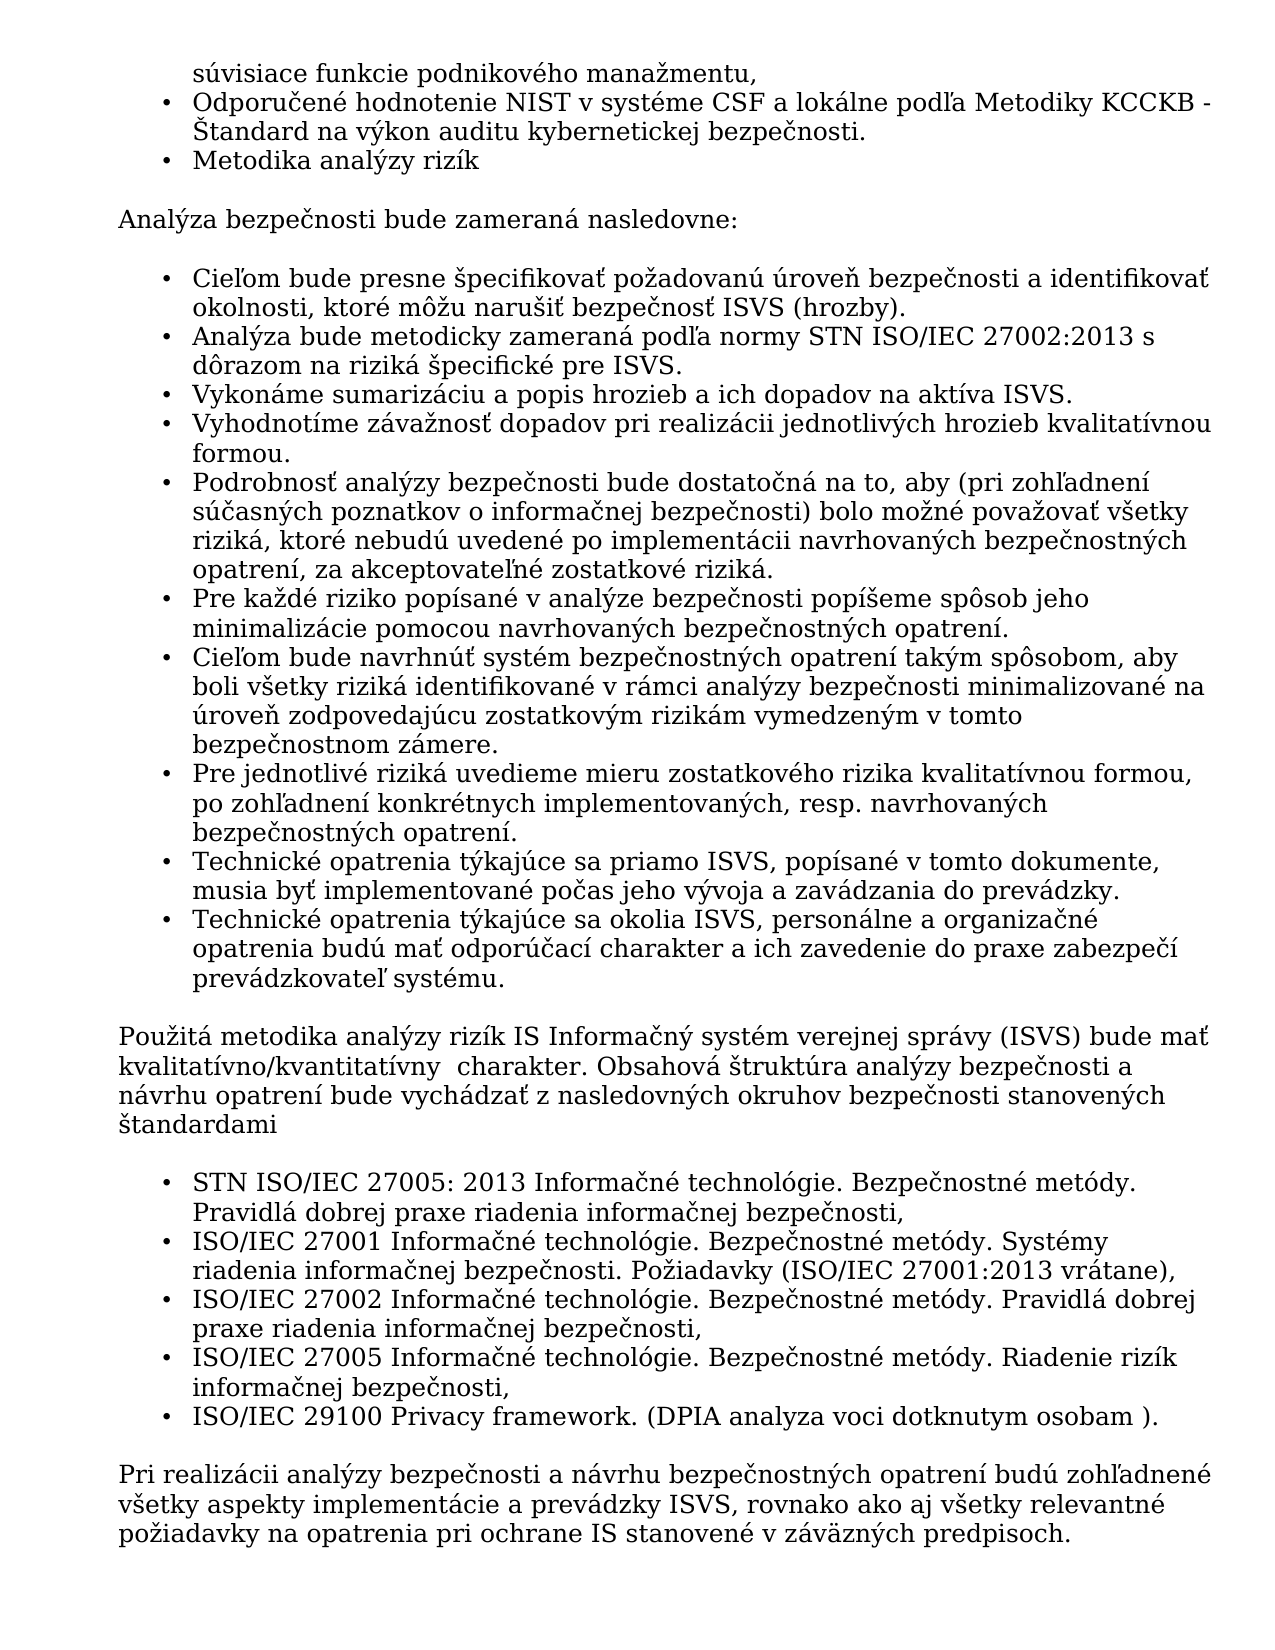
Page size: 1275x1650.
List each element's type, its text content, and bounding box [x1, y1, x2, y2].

list Cieľom bude presne špecifikovať požadovanú úroveň bezpečnosti a identifikovať okolnosti, ktoré môžu narušiť bezpečnosť ISVS (hrozby). [162, 264, 1216, 322]
list ISO/IEC 27002 Informačné technológie. Bezpečnostné metódy. Pravidlá dobrej praxe riadenia informačnej bezpečnosti, [162, 1285, 1216, 1344]
list Vykonáme sumarizáciu a popis hrozieb a ich dopadov na aktíva ISVS. [162, 381, 1216, 410]
text Analýza bezpečnosti bude zameraná nasledovne: [118, 205, 1216, 234]
list ISO/IEC 27005 Informačné technológie. Bezpečnostné metódy. Riadenie rizík informačnej bezpečnosti, [162, 1344, 1216, 1402]
list Analýza bude metodicky zameraná podľa normy STN ISO/IEC 27002:2013 s dôrazom na riziká špecifické pre ISVS. [162, 322, 1216, 381]
list Metodika analýzy rizík [162, 147, 1216, 176]
list Pre jednotlivé riziká uvedieme mieru zostatkového rizika kvalitatívnou formou, po zohľadnení konkrétnych implementovaných, resp. navrhovaných bezpečnostných opatrení. [162, 760, 1216, 847]
list súvisiace funkcie podnikového manažmentu, [162, 59, 1216, 88]
list ISO/IEC 27001 Informačné technológie. Bezpečnostné metódy. Systémy riadenia informačnej bezpečnosti. Požiadavky (ISO/IEC 27001:2013 vrátane), [162, 1227, 1216, 1285]
text Použitá metodika analýzy rizík IS Informačný systém verejnej správy (ISVS) bude mať kvalitatívno/kvantitatívny charakter. Obsahová štruktúra analýzy bezpečnosti a návrhu opatrení bude vychádzať z nasledovných okruhov bezpečnosti stanovených štandardami [118, 1022, 1216, 1139]
list Odporučené hodnotenie NIST v systéme CSF a lokálne podľa Metodiky KCCKB - Štandard na výkon auditu kybernetickej bezpečnosti. [162, 88, 1216, 147]
list STN ISO/IEC 27005: 2013 Informačné technológie. Bezpečnostné metódy. Pravidlá dobrej praxe riadenia informačnej bezpečnosti, [162, 1169, 1216, 1227]
text Pri realizácii analýzy bezpečnosti a návrhu bezpečnostných opatrení budú zohľadnené všetky aspekty implementácie a prevádzky ISVS, rovnako ako aj všetky relevantné požiadavky na opatrenia pri ochrane IS stanovené v záväzných predpisoch. [118, 1461, 1216, 1548]
list Cieľom bude navrhnúť systém bezpečnostných opatrení takým spôsobom, aby boli všetky riziká identifikované v rámci analýzy bezpečnosti minimalizované na úroveň zodpovedajúcu zostatkovým rizikám vymedzeným v tomto bezpečnostnom zámere. [162, 643, 1216, 760]
list Technické opatrenia týkajúce sa okolia ISVS, personálne a organizačné opatrenia budú mať odporúčací charakter a ich zavedenie do praxe zabezpečí prevádzkovateľ systému. [162, 906, 1216, 993]
list ISO/IEC 29100 Privacy framework. (DPIA analyza voci dotknutym osobam ). [162, 1402, 1216, 1431]
list Technické opatrenia týkajúce sa priamo ISVS, popísané v tomto dokumente, musia byť implementované počas jeho vývoja a zavádzania do prevádzky. [162, 847, 1216, 906]
list Vyhodnotíme závažnosť dopadov pri realizácii jednotlivých hrozieb kvalitatívnou formou. [162, 410, 1216, 468]
list Podrobnosť analýzy bezpečnosti bude dostatočná na to, aby (pri zohľadnení súčasných poznatkov o informačnej bezpečnosti) bolo možné považovať všetky riziká, ktoré nebudú uvedené po implementácii navrhovaných bezpečnostných opatrení, za akceptovateľné zostatkové riziká. [162, 468, 1216, 585]
list Pre každé riziko popísané v analýze bezpečnosti popíšeme spôsob jeho minimalizácie pomocou navrhovaných bezpečnostných opatrení. [162, 585, 1216, 643]
